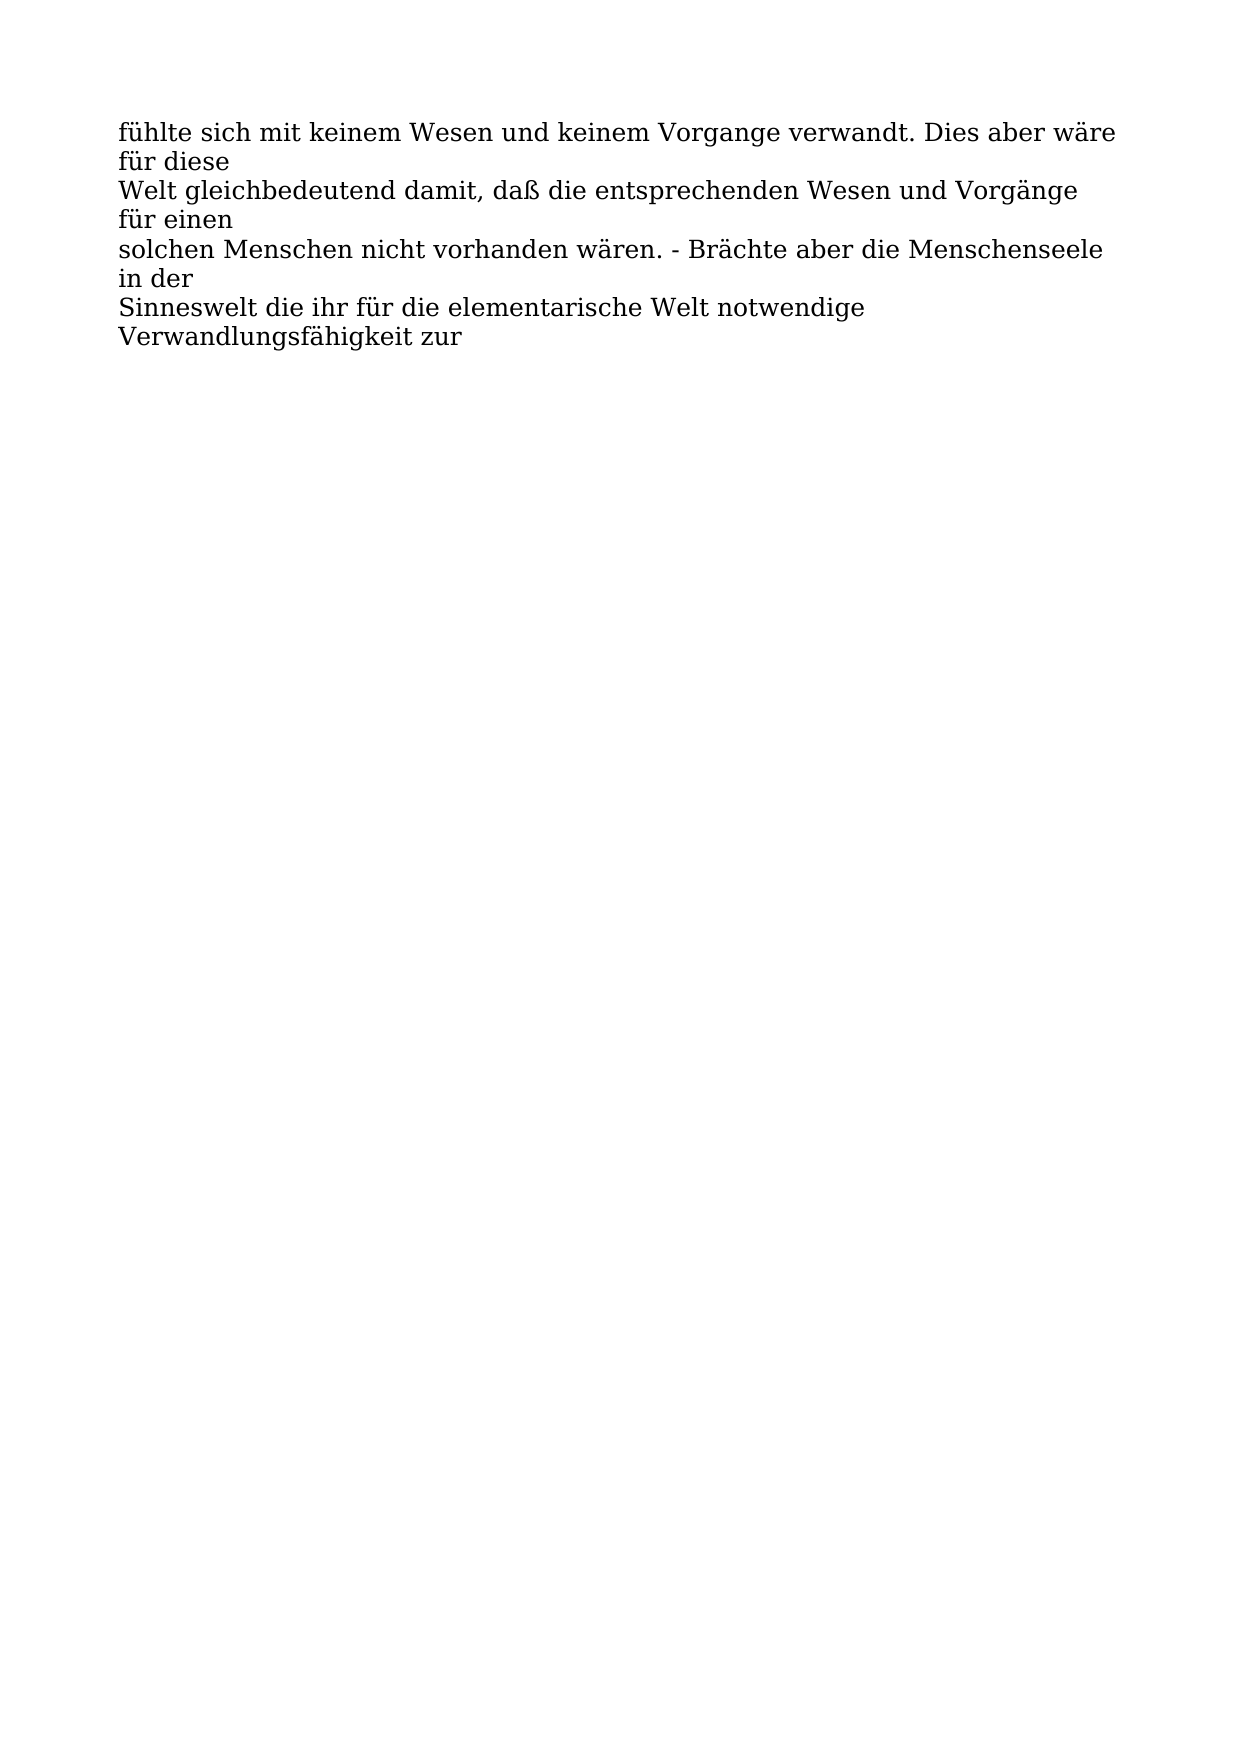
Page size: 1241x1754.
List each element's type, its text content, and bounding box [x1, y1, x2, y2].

text Sinneswelt die ihr für die elementarische Welt notwendige Verwandlungsfähigkeit zur [118, 293, 1122, 351]
text fühlte sich mit keinem Wesen und keinem Vorgange verwandt. Dies aber wäre für diese [118, 118, 1122, 176]
text Welt gleichbedeutend damit, daß die entsprechenden Wesen und Vorgänge für einen [118, 176, 1122, 235]
text solchen Menschen nicht vorhanden wären. - Brächte aber die Menschenseele in der [118, 235, 1122, 293]
